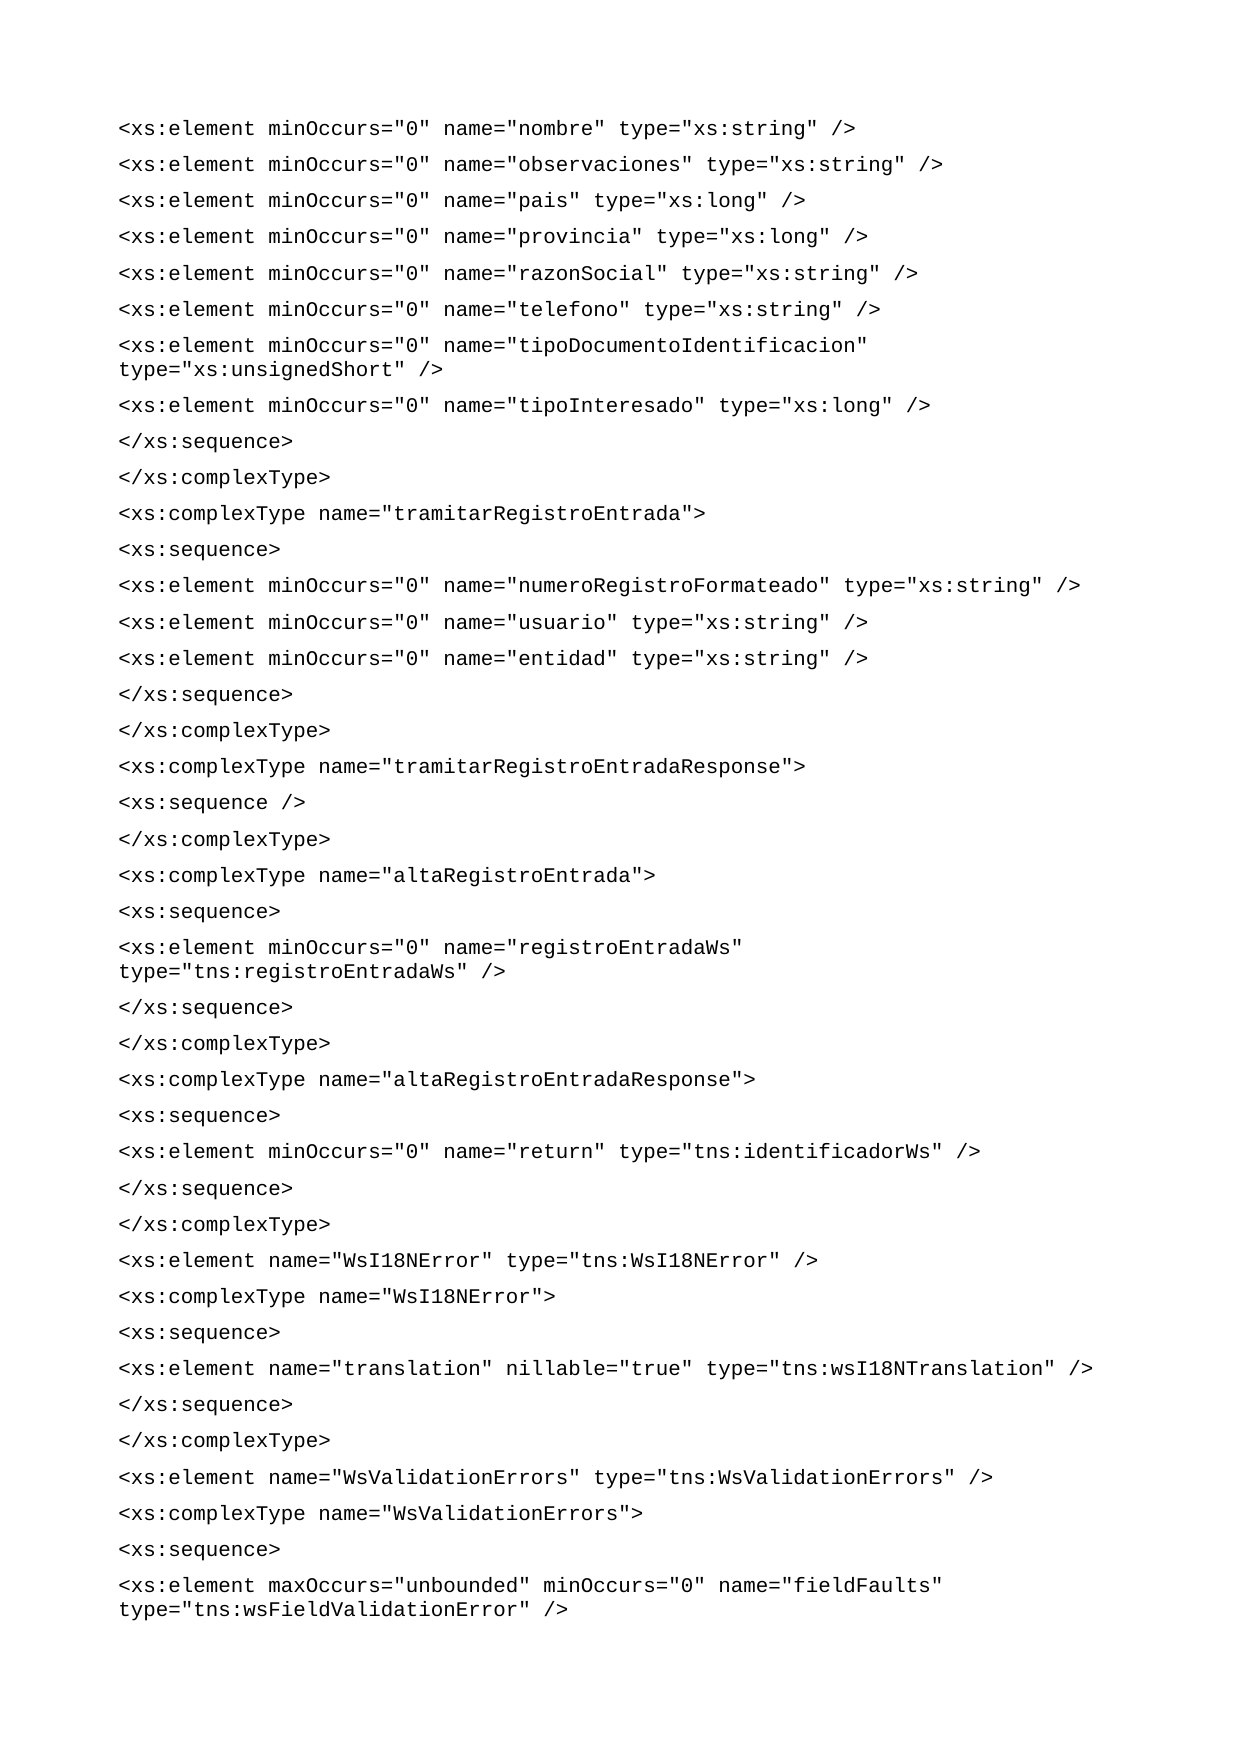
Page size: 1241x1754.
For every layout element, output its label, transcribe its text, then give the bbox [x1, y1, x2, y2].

text <xs:element minOccurs="0" name="observaciones" type="xs:string" /> [118, 154, 1122, 178]
text <xs:complexType name="altaRegistroEntradaResponse"> [118, 1069, 1122, 1093]
text <xs:element minOccurs="0" name="razonSocial" type="xs:string" /> [118, 263, 1122, 286]
text <xs:sequence /> [118, 792, 1122, 816]
text <xs:element name="translation" nillable="true" type="tns:wsI18NTranslation" /> [118, 1358, 1122, 1382]
text </xs:sequence> [118, 1394, 1122, 1418]
text <xs:element minOccurs="0" name="tipoDocumentoIdentificacion" type="xs:unsignedShort" /> [118, 335, 1122, 382]
text <xs:complexType name="altaRegistroEntrada"> [118, 865, 1122, 888]
text <xs:sequence> [118, 901, 1122, 924]
text <xs:sequence> [118, 539, 1122, 563]
text <xs:complexType name="WsValidationErrors"> [118, 1503, 1122, 1526]
text </xs:sequence> [118, 997, 1122, 1020]
text <xs:complexType name="tramitarRegistroEntrada"> [118, 503, 1122, 527]
text <xs:element minOccurs="0" name="pais" type="xs:long" /> [118, 190, 1122, 214]
text <xs:element minOccurs="0" name="entidad" type="xs:string" /> [118, 648, 1122, 671]
text <xs:element name="WsI18NError" type="tns:WsI18NError" /> [118, 1250, 1122, 1273]
text </xs:complexType> [118, 467, 1122, 491]
text <xs:element minOccurs="0" name="numeroRegistroFormateado" type="xs:string" /> [118, 576, 1122, 599]
text <xs:element minOccurs="0" name="registroEntradaWs" type="tns:registroEntradaWs" /> [118, 937, 1122, 984]
text <xs:complexType name="tramitarRegistroEntradaResponse"> [118, 756, 1122, 780]
text </xs:complexType> [118, 828, 1122, 852]
text <xs:element minOccurs="0" name="provincia" type="xs:long" /> [118, 227, 1122, 250]
text </xs:sequence> [118, 684, 1122, 708]
text </xs:complexType> [118, 1431, 1122, 1454]
text </xs:complexType> [118, 720, 1122, 744]
text <xs:sequence> [118, 1105, 1122, 1129]
text <xs:element maxOccurs="unbounded" minOccurs="0" name="fieldFaults" type="tns:wsFieldValidationError" /> [118, 1575, 1122, 1622]
text <xs:element minOccurs="0" name="return" type="tns:identificadorWs" /> [118, 1141, 1122, 1165]
text </xs:sequence> [118, 1177, 1122, 1201]
text </xs:complexType> [118, 1214, 1122, 1237]
text <xs:element minOccurs="0" name="nombre" type="xs:string" /> [118, 118, 1122, 142]
text <xs:complexType name="WsI18NError"> [118, 1286, 1122, 1309]
text <xs:element minOccurs="0" name="telefono" type="xs:string" /> [118, 299, 1122, 322]
text </xs:complexType> [118, 1033, 1122, 1057]
text <xs:element minOccurs="0" name="tipoInteresado" type="xs:long" /> [118, 395, 1122, 418]
text <xs:sequence> [118, 1539, 1122, 1563]
text <xs:element name="WsValidationErrors" type="tns:WsValidationErrors" /> [118, 1467, 1122, 1490]
text <xs:sequence> [118, 1322, 1122, 1346]
text </xs:sequence> [118, 431, 1122, 454]
text <xs:element minOccurs="0" name="usuario" type="xs:string" /> [118, 612, 1122, 635]
